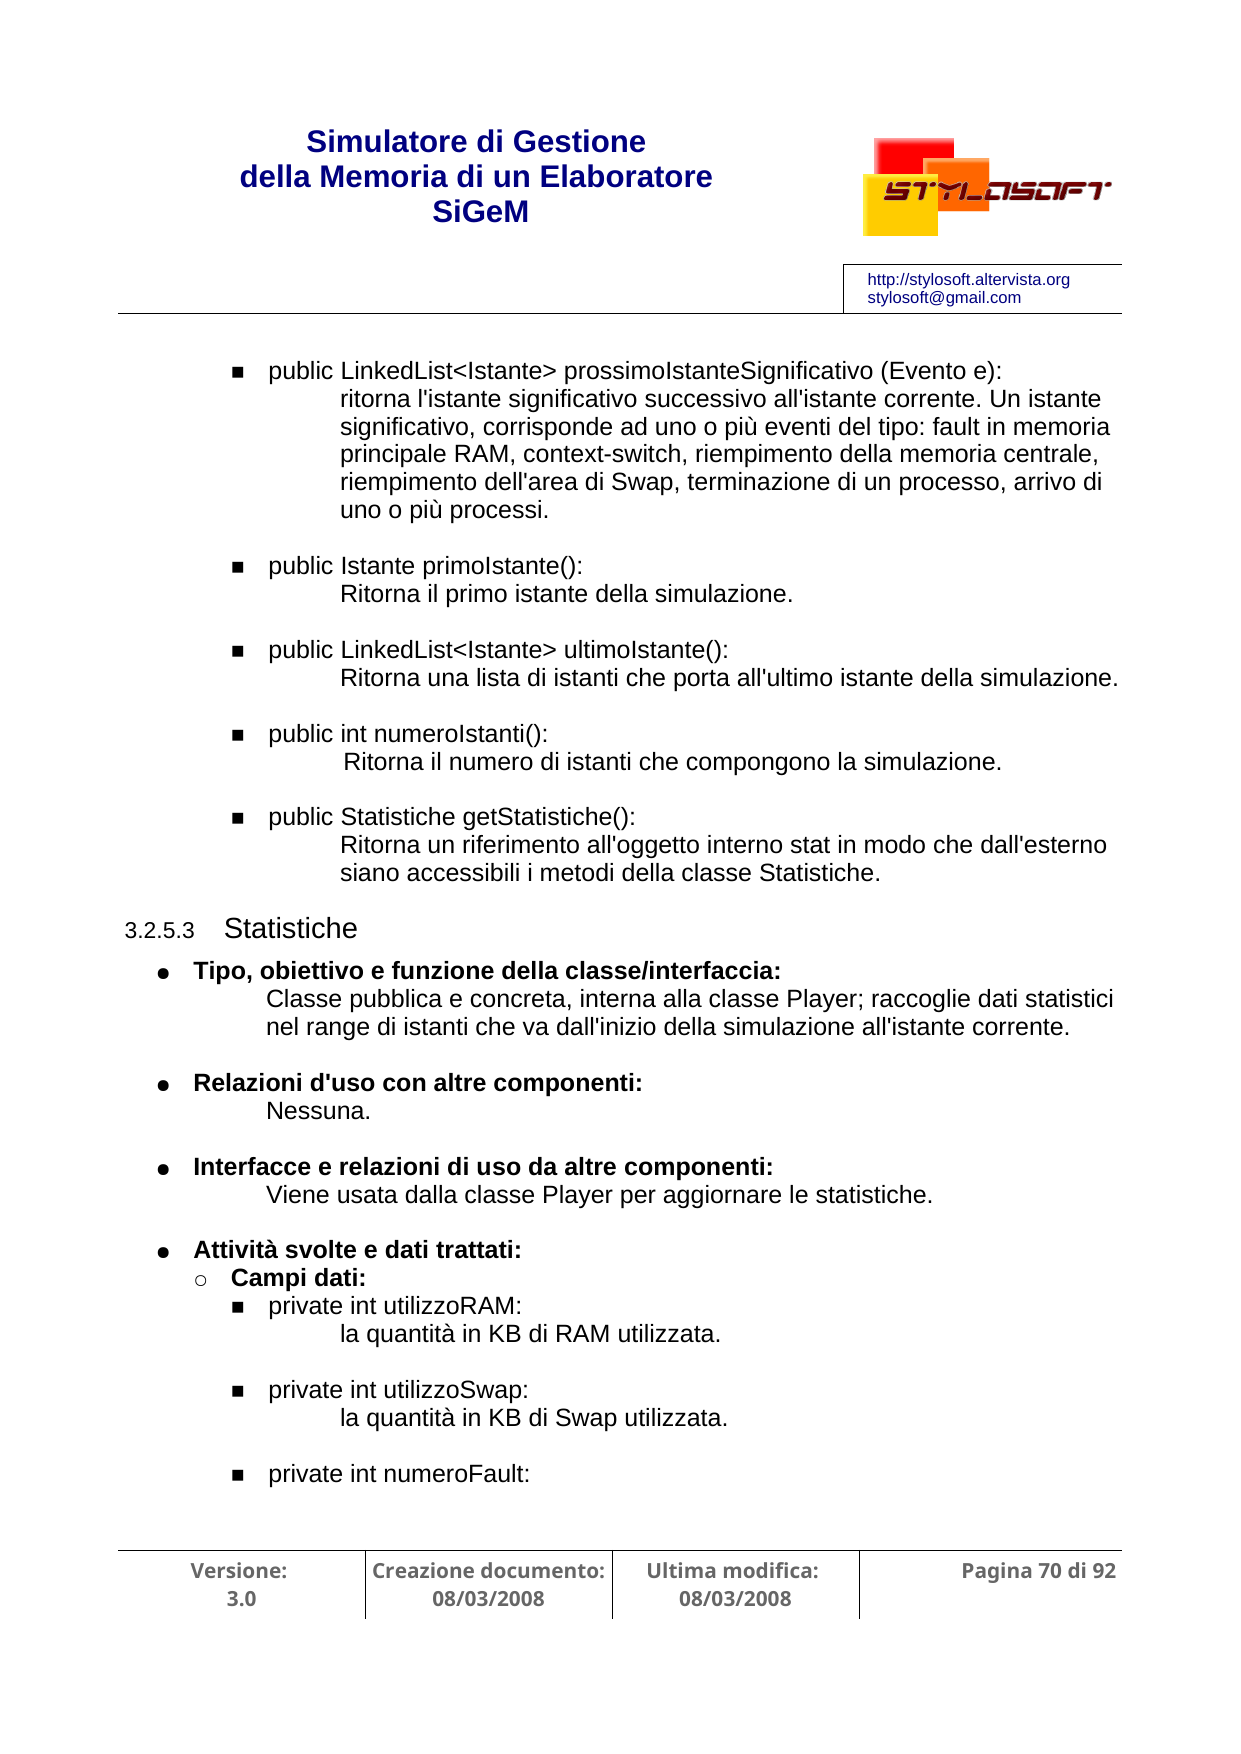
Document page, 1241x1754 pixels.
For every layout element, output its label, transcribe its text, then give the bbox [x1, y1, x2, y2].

text la quantità in KB di Swap utilizzata. [118, 1404, 1122, 1432]
list public Statistiche getStatistiche(): [231, 803, 1122, 831]
list Viene usata dalla classe Player per aggiornare le statistiche. [156, 1180, 1122, 1208]
list Tipo, obiettivo e funzione della classe/interfaccia: [156, 957, 1122, 985]
picture [848, 123, 1117, 247]
list public LinkedList<Istante> ultimoIstante(): [231, 636, 1122, 664]
list private int numeroFault: [231, 1459, 1122, 1487]
list public LinkedList<Istante> prossimoIstanteSignificativo (Evento e): [231, 357, 1122, 384]
text Ritorna un riferimento all'oggetto interno stat in modo che dall'esterno siano accessibili i metodi della classe Statistiche. [118, 831, 1122, 887]
list private int utilizzoSwap: [231, 1376, 1122, 1404]
text la quantità in KB di RAM utilizzata. [118, 1320, 1122, 1348]
subtitle Statistiche [118, 912, 1122, 944]
list Interfacce e relazioni di uso da altre componenti: [156, 1152, 1122, 1180]
list public Istante primoIstante(): [231, 552, 1122, 580]
text Ritorna una lista di istanti che porta all'ultimo istante della simulazione. [118, 664, 1122, 692]
list Relazioni d'uso con altre componenti: [156, 1069, 1122, 1097]
list Campi dati: [193, 1264, 1122, 1292]
list Attività svolte e dati trattati: [156, 1236, 1122, 1264]
list Classe pubblica e concreta, interna alla classe Player; raccoglie dati statistici nel range di istanti che va dall'inizio della simulazione all'istante corrente. [156, 985, 1122, 1041]
list Nessuna. [156, 1097, 1122, 1124]
list private int utilizzoRAM: [231, 1292, 1122, 1320]
text ritorna l'istante significativo successivo all'istante corrente. Un istante significativo, corrisponde ad uno o più eventi del tipo: fault in memoria principale RAM, context-switch, riempimento della memoria centrale, riempimento dell'area di Swap, terminazione di un processo, arrivo di uno o più processi. [118, 384, 1122, 524]
text Ritorna il primo istante della simulazione. [118, 580, 1122, 608]
list Ritorna il numero di istanti che compongono la simulazione. [306, 747, 1122, 775]
list public int numeroIstanti(): [231, 719, 1122, 747]
